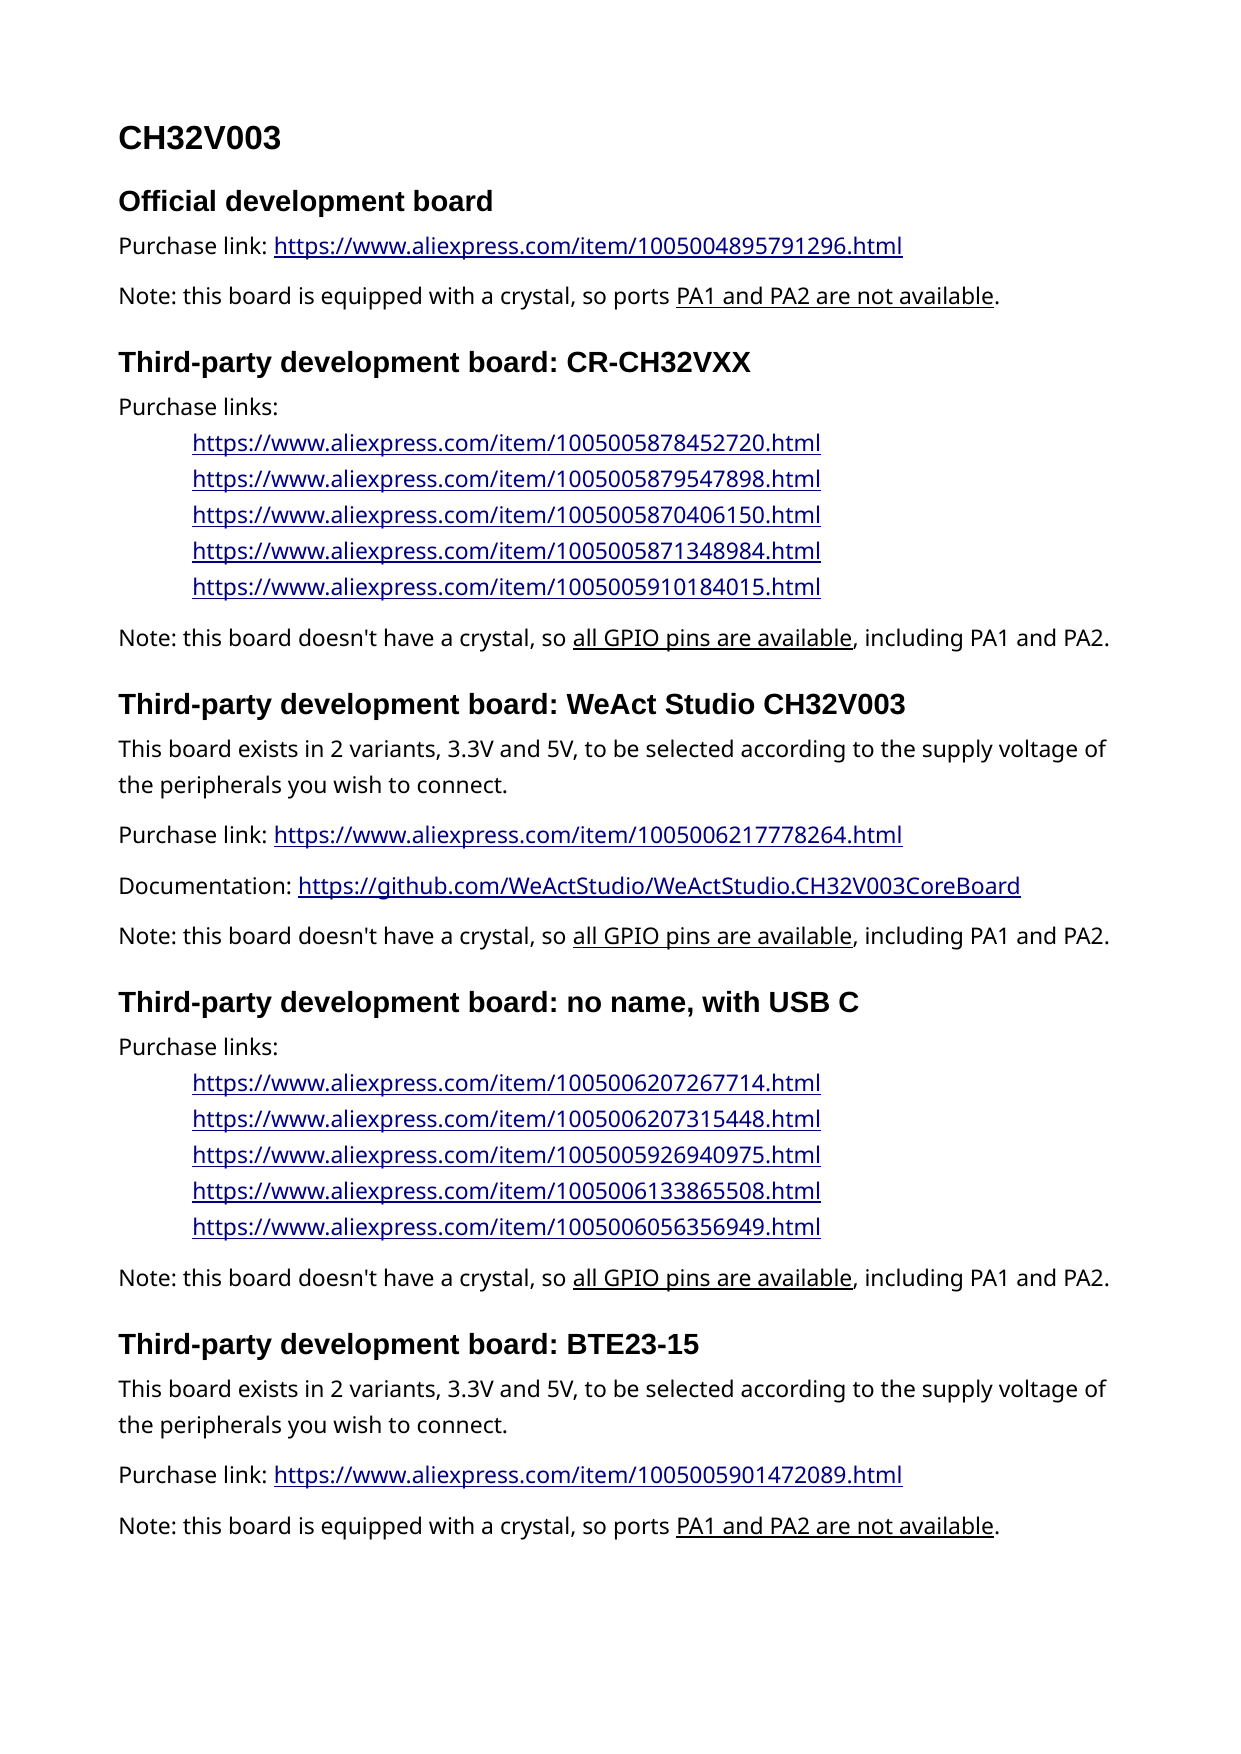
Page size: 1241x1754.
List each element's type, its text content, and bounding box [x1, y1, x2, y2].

text Note: this board is equipped with a crystal, so ports PA1 and PA2 are not available. [118, 1510, 1122, 1541]
text https://www.aliexpress.com/item/1005005870406150.html [192, 499, 1122, 530]
subtitle Official development board [118, 184, 1122, 217]
subtitle Third-party development board: WeAct Studio CH32V003 [118, 687, 1122, 720]
text Note: this board doesn't have a crystal, so all GPIO pins are available, including PA1 and PA2. [118, 920, 1122, 951]
subtitle CH32V003 [118, 118, 1122, 157]
text Purchase links: [118, 391, 1122, 423]
text Purchase link: https://www.aliexpress.com/item/1005006217778264.html [118, 819, 1122, 850]
text Note: this board doesn't have a crystal, so all GPIO pins are available, including PA1 and PA2. [118, 1262, 1122, 1293]
text https://www.aliexpress.com/item/1005005910184015.html [192, 571, 1122, 602]
subtitle Third-party development board: no name, with USB C [118, 985, 1122, 1019]
text https://www.aliexpress.com/item/1005006207267714.html [192, 1067, 1122, 1098]
text Note: this board doesn't have a crystal, so all GPIO pins are available, including PA1 and PA2. [118, 622, 1122, 653]
subtitle Third-party development board: BTE23-15 [118, 1327, 1122, 1360]
text https://www.aliexpress.com/item/1005006133865508.html [192, 1175, 1122, 1206]
text Note: this board is equipped with a crystal, so ports PA1 and PA2 are not available. [118, 280, 1122, 311]
text Purchase link: https://www.aliexpress.com/item/1005005901472089.html [118, 1459, 1122, 1490]
text https://www.aliexpress.com/item/1005006207315448.html [192, 1103, 1122, 1134]
text https://www.aliexpress.com/item/1005005879547898.html [192, 463, 1122, 494]
text Documentation: https://github.com/WeActStudio/WeActStudio.CH32V003CoreBoard [118, 870, 1122, 901]
text This board exists in 2 variants, 3.3V and 5V, to be selected according to the supply voltage of the peripherals you wish to connect. [118, 1373, 1122, 1440]
text https://www.aliexpress.com/item/1005006056356949.html [192, 1211, 1122, 1242]
text This board exists in 2 variants, 3.3V and 5V, to be selected according to the supply voltage of the peripherals you wish to connect. [118, 733, 1122, 800]
text Purchase links: [118, 1031, 1122, 1063]
text https://www.aliexpress.com/item/1005005926940975.html [192, 1139, 1122, 1170]
text https://www.aliexpress.com/item/1005005878452720.html [192, 427, 1122, 458]
text https://www.aliexpress.com/item/1005005871348984.html [192, 535, 1122, 566]
subtitle Third-party development board: CR-CH32VXX [118, 345, 1122, 379]
text Purchase link: https://www.aliexpress.com/item/1005004895791296.html [118, 230, 1122, 261]
